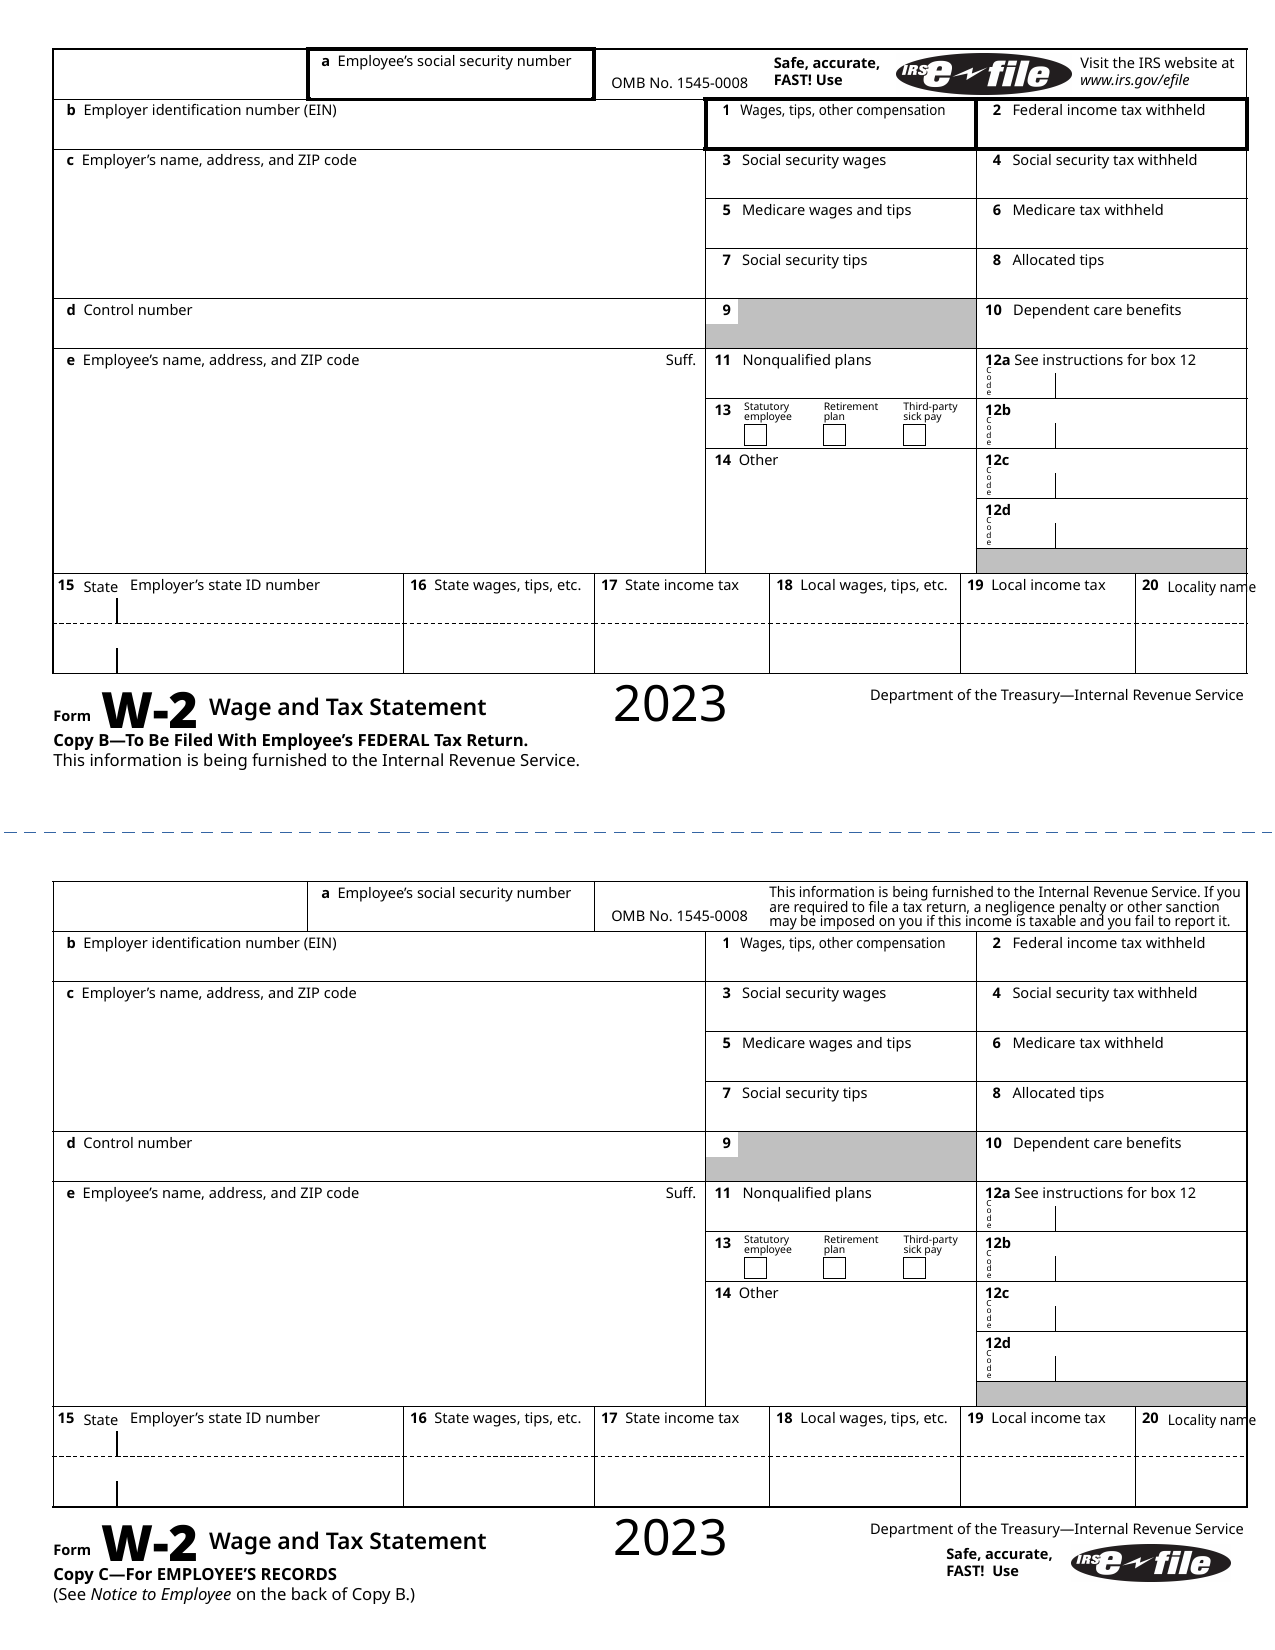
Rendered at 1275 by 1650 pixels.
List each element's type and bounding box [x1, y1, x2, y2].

picture [896, 53, 1072, 95]
picture [1071, 1544, 1231, 1582]
